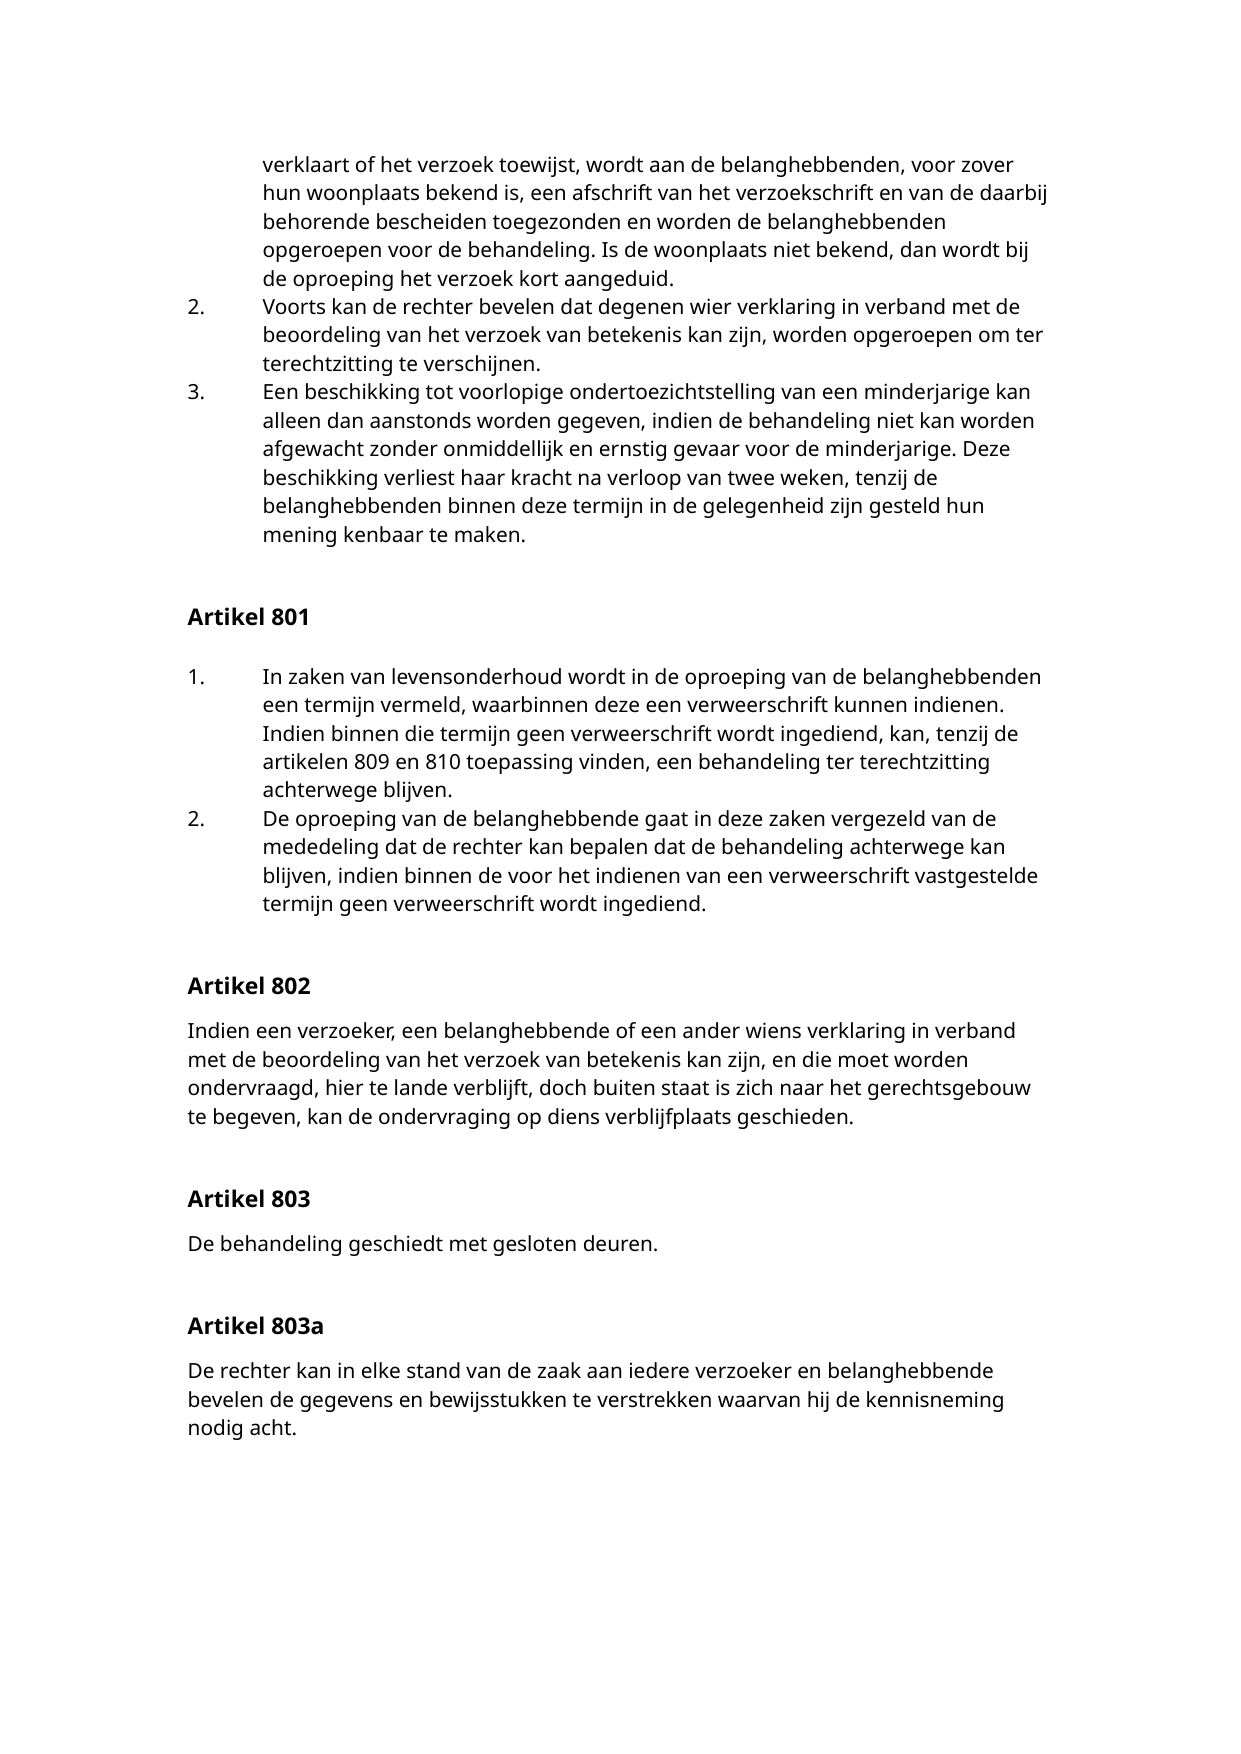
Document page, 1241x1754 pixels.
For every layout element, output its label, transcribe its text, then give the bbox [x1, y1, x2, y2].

list De oproeping van de belanghebbende gaat in deze zaken vergezeld van de mededeling dat de rechter kan bepalen dat de behandeling achterwege kan blijven, indien binnen de voor het indienen van een verweerschrift vastgestelde termijn geen verweerschrift wordt ingediend. [187, 804, 1053, 918]
list Een beschikking tot voorlopige ondertoezichtstelling van een minderjarige kan alleen dan aanstonds worden gegeven, indien de behandeling niet kan worden afgewacht zonder onmiddellijk en ernstig gevaar voor de minderjarige. Deze beschikking verliest haar kracht na verloop van twee weken, tenzij de belanghebbenden binnen deze termijn in de gelegenheid zijn gesteld hun mening kenbaar te maken. [187, 377, 1053, 548]
list In zaken van levensonderhoud wordt in de oproeping van de belanghebbenden een termijn vermeld, waarbinnen deze een verweerschrift kunnen indienen. Indien binnen die termijn geen verweerschrift wordt ingediend, kan, tenzij de artikelen 809 en 810 toepassing vinden, een behandeling ter terechtzitting achterwege blijven. [187, 662, 1053, 804]
text De rechter kan in elke stand van de zaak aan iedere verzoeker en belanghebbende bevelen de gegevens en bewijsstukken te verstrekken waarvan hij de kennisneming nodig acht. [187, 1356, 1053, 1442]
list verklaart of het verzoek toewijst, wordt aan de belanghebbenden, voor zover hun woonplaats bekend is, een afschrift van het verzoekschrift en van de daarbij behorende bescheiden toegezonden en worden de belanghebbenden opgeroepen voor de behandeling. Is de woonplaats niet bekend, dan wordt bij de oproeping het verzoek kort aangeduid. [187, 150, 1053, 292]
subtitle Artikel 802 [187, 970, 1053, 1002]
text De behandeling geschiedt met gesloten deuren. [187, 1229, 1053, 1257]
subtitle Artikel 801 [187, 601, 1053, 632]
text Indien een verzoeker, een belanghebbende of een ander wiens verklaring in verband met de beoordeling van het verzoek van betekenis kan zijn, en die moet worden ondervraagd, hier te lande verblijft, doch buiten staat is zich naar het gerechtsgebouw te begeven, kan de ondervraging op diens verblijfplaats geschieden. [187, 1017, 1053, 1130]
subtitle Artikel 803 [187, 1183, 1053, 1214]
list Voorts kan de rechter bevelen dat degenen wier verklaring in verband met de beoordeling van het verzoek van betekenis kan zijn, worden opgeroepen om ter terechtzitting te verschijnen. [187, 292, 1053, 377]
subtitle Artikel 803a [187, 1310, 1053, 1341]
